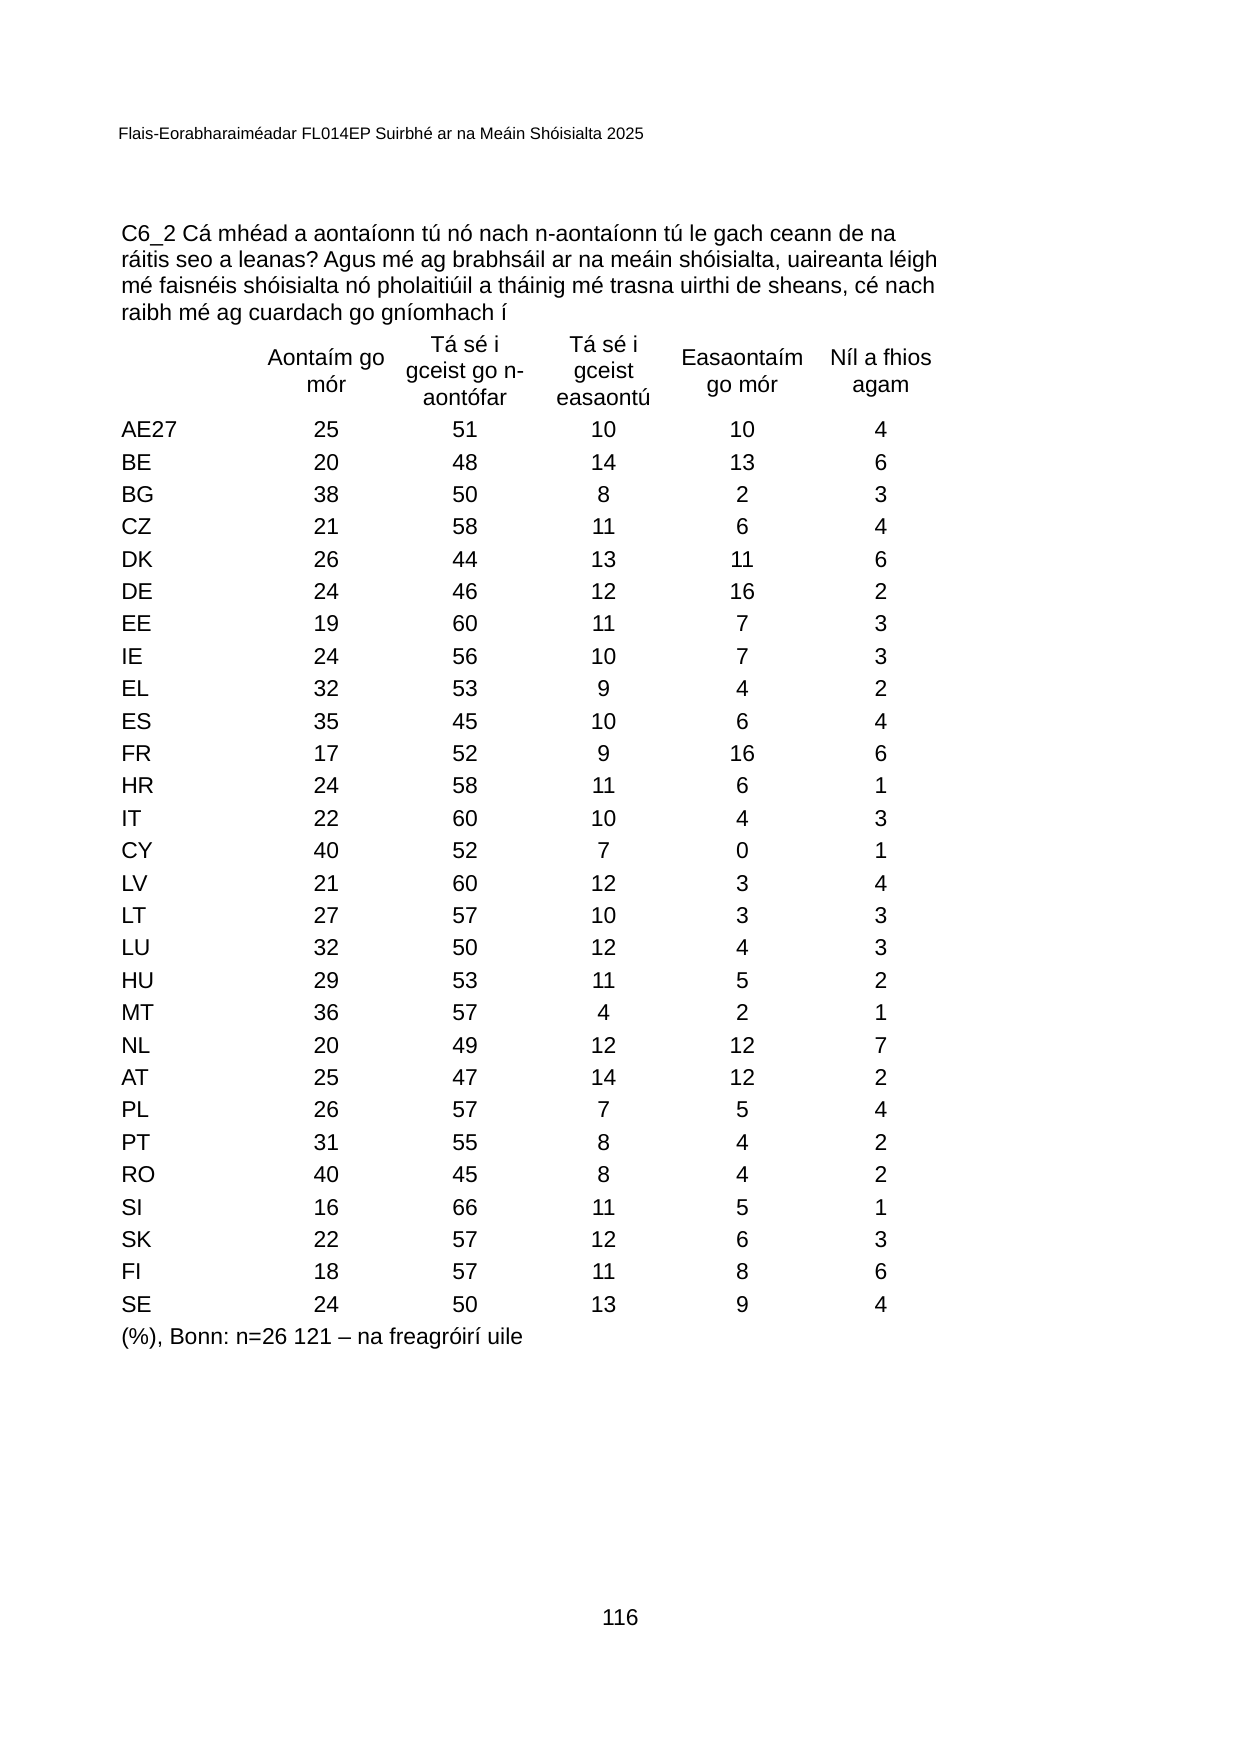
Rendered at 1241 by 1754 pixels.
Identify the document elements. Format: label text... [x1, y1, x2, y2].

table_cell 58 [395, 510, 534, 543]
table_cell 40 [257, 1158, 395, 1191]
table_cell LT [118, 899, 257, 931]
table_cell SK [118, 1223, 257, 1255]
table_cell 25 [257, 413, 395, 445]
table_cell 10 [534, 899, 673, 931]
table_cell 4 [534, 996, 673, 1028]
table_cell 20 [257, 1029, 395, 1061]
table_cell 7 [811, 1029, 950, 1061]
table_cell 26 [257, 1093, 395, 1126]
table_cell 11 [534, 1255, 673, 1288]
table_cell 4 [811, 1093, 950, 1126]
table_cell 24 [257, 575, 395, 607]
table_cell 7 [534, 834, 673, 867]
table_cell EL [118, 672, 257, 704]
table_cell 12 [534, 1029, 673, 1061]
table_cell 4 [673, 802, 811, 834]
table_cell 45 [395, 1158, 534, 1191]
table_cell 6 [673, 510, 811, 543]
table_cell 2 [811, 1061, 950, 1093]
table_cell 66 [395, 1191, 534, 1223]
table_cell RO [118, 1158, 257, 1191]
table_cell 26 [257, 543, 395, 575]
table_cell 9 [534, 672, 673, 704]
table_cell 11 [534, 608, 673, 640]
table_cell 1 [811, 834, 950, 867]
table_cell 24 [257, 640, 395, 672]
table_cell 27 [257, 899, 395, 931]
table_cell 22 [257, 802, 395, 834]
table_cell 47 [395, 1061, 534, 1093]
table_cell Tá sé i gceist go n-aontófar [395, 328, 534, 413]
table_cell 2 [811, 1126, 950, 1158]
table_cell 46 [395, 575, 534, 607]
table_cell 52 [395, 834, 534, 867]
table_cell 22 [257, 1223, 395, 1255]
table_cell 10 [534, 705, 673, 737]
table_cell 60 [395, 608, 534, 640]
table_cell 24 [257, 769, 395, 802]
table_cell 6 [673, 705, 811, 737]
table_cell PT [118, 1126, 257, 1158]
table_cell 32 [257, 931, 395, 964]
table_cell 10 [534, 802, 673, 834]
table_cell 1 [811, 1191, 950, 1223]
table_cell 11 [673, 543, 811, 575]
table_cell 53 [395, 672, 534, 704]
table_cell 45 [395, 705, 534, 737]
table_cell 2 [811, 964, 950, 996]
table_cell 6 [673, 769, 811, 802]
table_cell 8 [534, 1126, 673, 1158]
table_cell SI [118, 1191, 257, 1223]
table_cell 7 [534, 1093, 673, 1126]
table_cell LU [118, 931, 257, 964]
table_cell 11 [534, 510, 673, 543]
table_cell IE [118, 640, 257, 672]
table_cell 9 [673, 1288, 811, 1320]
table_cell AT [118, 1061, 257, 1093]
table_cell 16 [673, 575, 811, 607]
table_cell 13 [534, 1288, 673, 1320]
table_cell 3 [811, 608, 950, 640]
table_cell 40 [257, 834, 395, 867]
table_cell AE27 [118, 413, 257, 445]
table_cell 4 [673, 931, 811, 964]
table_cell 5 [673, 1093, 811, 1126]
table_cell 0 [673, 834, 811, 867]
table_cell LV [118, 867, 257, 899]
table_cell CY [118, 834, 257, 867]
table_cell 12 [534, 1223, 673, 1255]
table_cell 3 [811, 931, 950, 964]
table_cell (%), Bonn: n=26 121 – na freagróirí uile [118, 1320, 950, 1352]
table_cell 21 [257, 510, 395, 543]
table_cell 12 [673, 1029, 811, 1061]
table_cell PL [118, 1093, 257, 1126]
table_cell 12 [673, 1061, 811, 1093]
table_cell 2 [811, 1158, 950, 1191]
table_cell NL [118, 1029, 257, 1061]
table_cell 10 [673, 413, 811, 445]
table_cell 4 [811, 510, 950, 543]
table_cell BG [118, 478, 257, 510]
table_cell 55 [395, 1126, 534, 1158]
table_cell [118, 328, 257, 413]
table_cell 16 [257, 1191, 395, 1223]
table_cell 3 [811, 478, 950, 510]
table_cell 57 [395, 899, 534, 931]
table_cell 53 [395, 964, 534, 996]
table_cell 7 [673, 640, 811, 672]
table_cell 2 [673, 478, 811, 510]
table_cell 19 [257, 608, 395, 640]
table_cell 21 [257, 867, 395, 899]
table_cell 38 [257, 478, 395, 510]
table_cell Tá sé i gceist easaontú [534, 328, 673, 413]
table_cell DE [118, 575, 257, 607]
table_cell 12 [534, 575, 673, 607]
table_cell 50 [395, 478, 534, 510]
table_cell Níl a fhios agam [811, 328, 950, 413]
table_cell 57 [395, 1223, 534, 1255]
table_cell 1 [811, 996, 950, 1028]
table_cell Aontaím go mór [257, 328, 395, 413]
table_cell 3 [673, 867, 811, 899]
table_cell 10 [534, 640, 673, 672]
table_cell 16 [673, 737, 811, 769]
table_cell DK [118, 543, 257, 575]
table_cell 4 [673, 1158, 811, 1191]
table_cell 4 [811, 1288, 950, 1320]
table_cell ES [118, 705, 257, 737]
table_cell 4 [811, 867, 950, 899]
table_cell 60 [395, 802, 534, 834]
table_cell 29 [257, 964, 395, 996]
table_cell 6 [811, 1255, 950, 1288]
table_cell 17 [257, 737, 395, 769]
table_cell 4 [673, 1126, 811, 1158]
table_cell 3 [811, 1223, 950, 1255]
table_cell 4 [673, 672, 811, 704]
table_cell 35 [257, 705, 395, 737]
table_cell 6 [811, 445, 950, 478]
table_cell 3 [811, 640, 950, 672]
table_cell 11 [534, 769, 673, 802]
table_cell HR [118, 769, 257, 802]
table_cell 13 [534, 543, 673, 575]
table_cell 6 [673, 1223, 811, 1255]
table_header C6_2 Cá mhéad a aontaíonn tú nó nach n-aontaíonn tú le gach ceann de na ráitis seo a leanas? Agus mé ag brabhsáil ar na meáin shóisialta, uaireanta léigh mé faisnéis shóisialta nó pholaitiúil a tháinig mé trasna uirthi de sheans, cé nach raibh mé ag cuardach go gníomhach í [118, 217, 950, 328]
table_cell 14 [534, 1061, 673, 1093]
table_cell 36 [257, 996, 395, 1028]
table_cell 1 [811, 769, 950, 802]
table_cell 18 [257, 1255, 395, 1288]
table_cell 14 [534, 445, 673, 478]
table_cell 3 [811, 802, 950, 834]
table_cell 11 [534, 964, 673, 996]
table_cell 2 [673, 996, 811, 1028]
table_cell 8 [534, 1158, 673, 1191]
table_cell 11 [534, 1191, 673, 1223]
table_cell Easaontaím go mór [673, 328, 811, 413]
table_cell 56 [395, 640, 534, 672]
table_cell 8 [673, 1255, 811, 1288]
table_cell CZ [118, 510, 257, 543]
table_cell 3 [811, 899, 950, 931]
table_cell 44 [395, 543, 534, 575]
table_cell 31 [257, 1126, 395, 1158]
table_cell 60 [395, 867, 534, 899]
table_cell FR [118, 737, 257, 769]
table_cell 8 [534, 478, 673, 510]
table_cell 5 [673, 1191, 811, 1223]
table_cell 6 [811, 543, 950, 575]
table_cell 4 [811, 413, 950, 445]
table_cell 20 [257, 445, 395, 478]
table_cell 24 [257, 1288, 395, 1320]
table_cell 51 [395, 413, 534, 445]
table_cell 50 [395, 931, 534, 964]
table_cell 49 [395, 1029, 534, 1061]
table_cell 2 [811, 575, 950, 607]
table_cell 25 [257, 1061, 395, 1093]
table_cell 12 [534, 867, 673, 899]
table_cell MT [118, 996, 257, 1028]
table_cell EE [118, 608, 257, 640]
table_cell 2 [811, 672, 950, 704]
table_cell 6 [811, 737, 950, 769]
table_cell 12 [534, 931, 673, 964]
table_cell 52 [395, 737, 534, 769]
table_cell 7 [673, 608, 811, 640]
table_cell 48 [395, 445, 534, 478]
table_cell 50 [395, 1288, 534, 1320]
table_cell SE [118, 1288, 257, 1320]
table_cell FI [118, 1255, 257, 1288]
table_cell 57 [395, 996, 534, 1028]
table_cell BE [118, 445, 257, 478]
table_cell 9 [534, 737, 673, 769]
table_cell HU [118, 964, 257, 996]
table_cell 5 [673, 964, 811, 996]
table_cell 58 [395, 769, 534, 802]
table_cell 57 [395, 1255, 534, 1288]
table_cell 10 [534, 413, 673, 445]
table_cell 32 [257, 672, 395, 704]
table_cell 57 [395, 1093, 534, 1126]
table_cell IT [118, 802, 257, 834]
table_cell 13 [673, 445, 811, 478]
table_cell 4 [811, 705, 950, 737]
table_cell 3 [673, 899, 811, 931]
